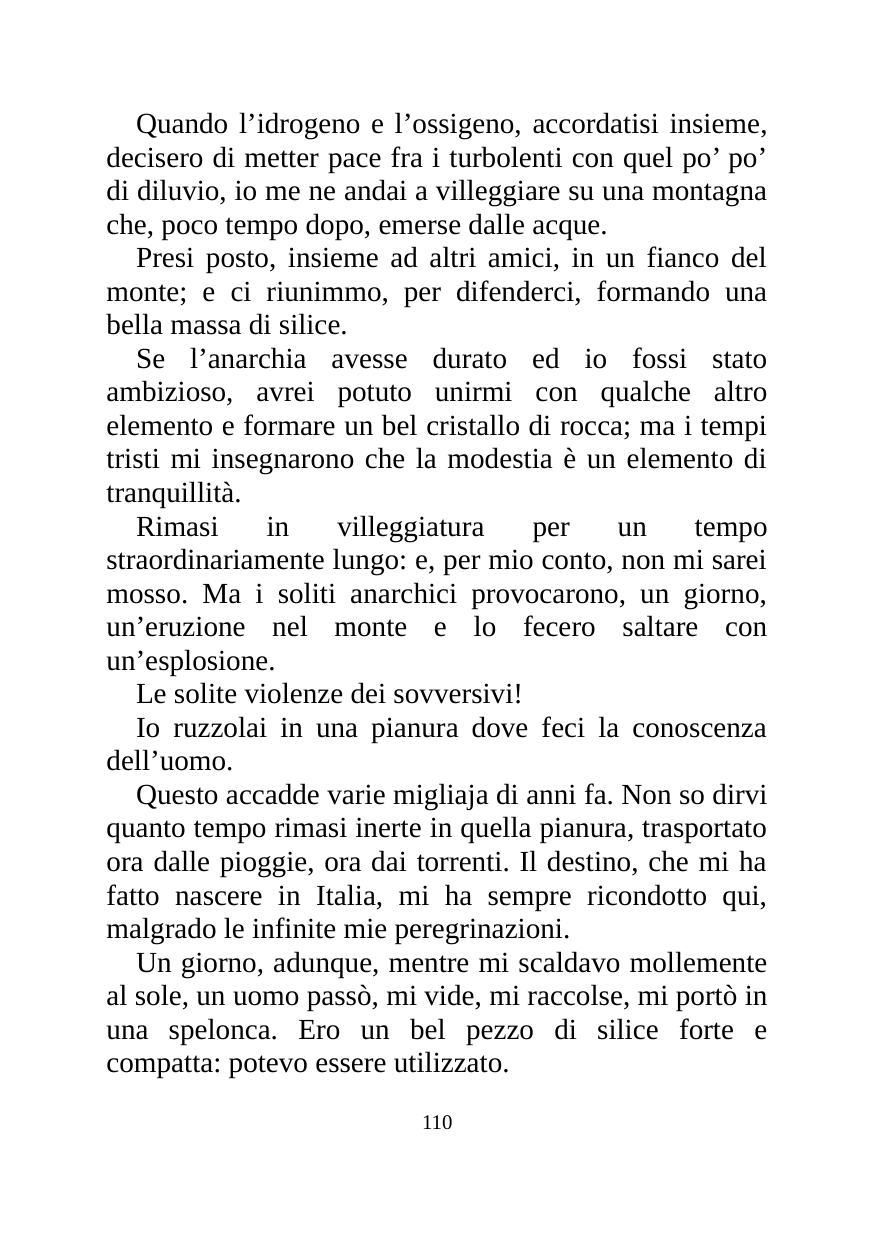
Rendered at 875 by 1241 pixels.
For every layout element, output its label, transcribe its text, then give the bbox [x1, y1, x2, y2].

text Presi posto, insieme ad altri amici, in un fianco del monte; e ci riunimmo, per difenderci, formando una bella massa di silice. [106, 240, 768, 341]
text Le solite violenze dei sovversivi! [106, 676, 768, 710]
text Questo accadde varie migliaja di anni fa. Non so dirvi quanto tempo rimasi inerte in quella pianura, trasportato ora dalle pioggie, ora dai torrenti. Il destino, che mi ha fatto nascere in Italia, mi ha sempre ricondotto qui, malgrado le infinite mie peregrinazioni. [106, 777, 768, 945]
text Quando l’idrogeno e l’ossigeno, accordatisi insieme, decisero di metter pace fra i turbolenti con quel po’ po’ di diluvio, io me ne andai a villeggiare su una montagna che, poco tempo dopo, emerse dalle acque. [106, 106, 768, 240]
text Io ruzzolai in una pianura dove feci la conoscenza dell’uomo. [106, 710, 768, 777]
text Se l’anarchia avesse durato ed io fossi stato ambizioso, avrei potuto unirmi con qualche altro elemento e formare un bel cristallo di rocca; ma i tempi tristi mi insegnarono che la modestia è un elemento di tranquillità. [106, 341, 768, 509]
text Un giorno, adunque, mentre mi scaldavo mollemente al sole, un uomo passò, mi vide, mi raccolse, mi portò in una spelonca. Ero un bel pezzo di silice forte e compatta: potevo essere utilizzato. [106, 945, 768, 1079]
text Rimasi in villeggiatura per un tempo straordinariamente lungo: e, per mio conto, non mi sarei mosso. Ma i soliti anarchici provocarono, un giorno, un’eruzione nel monte e lo fecero saltare con un’esplosione. [106, 509, 768, 676]
